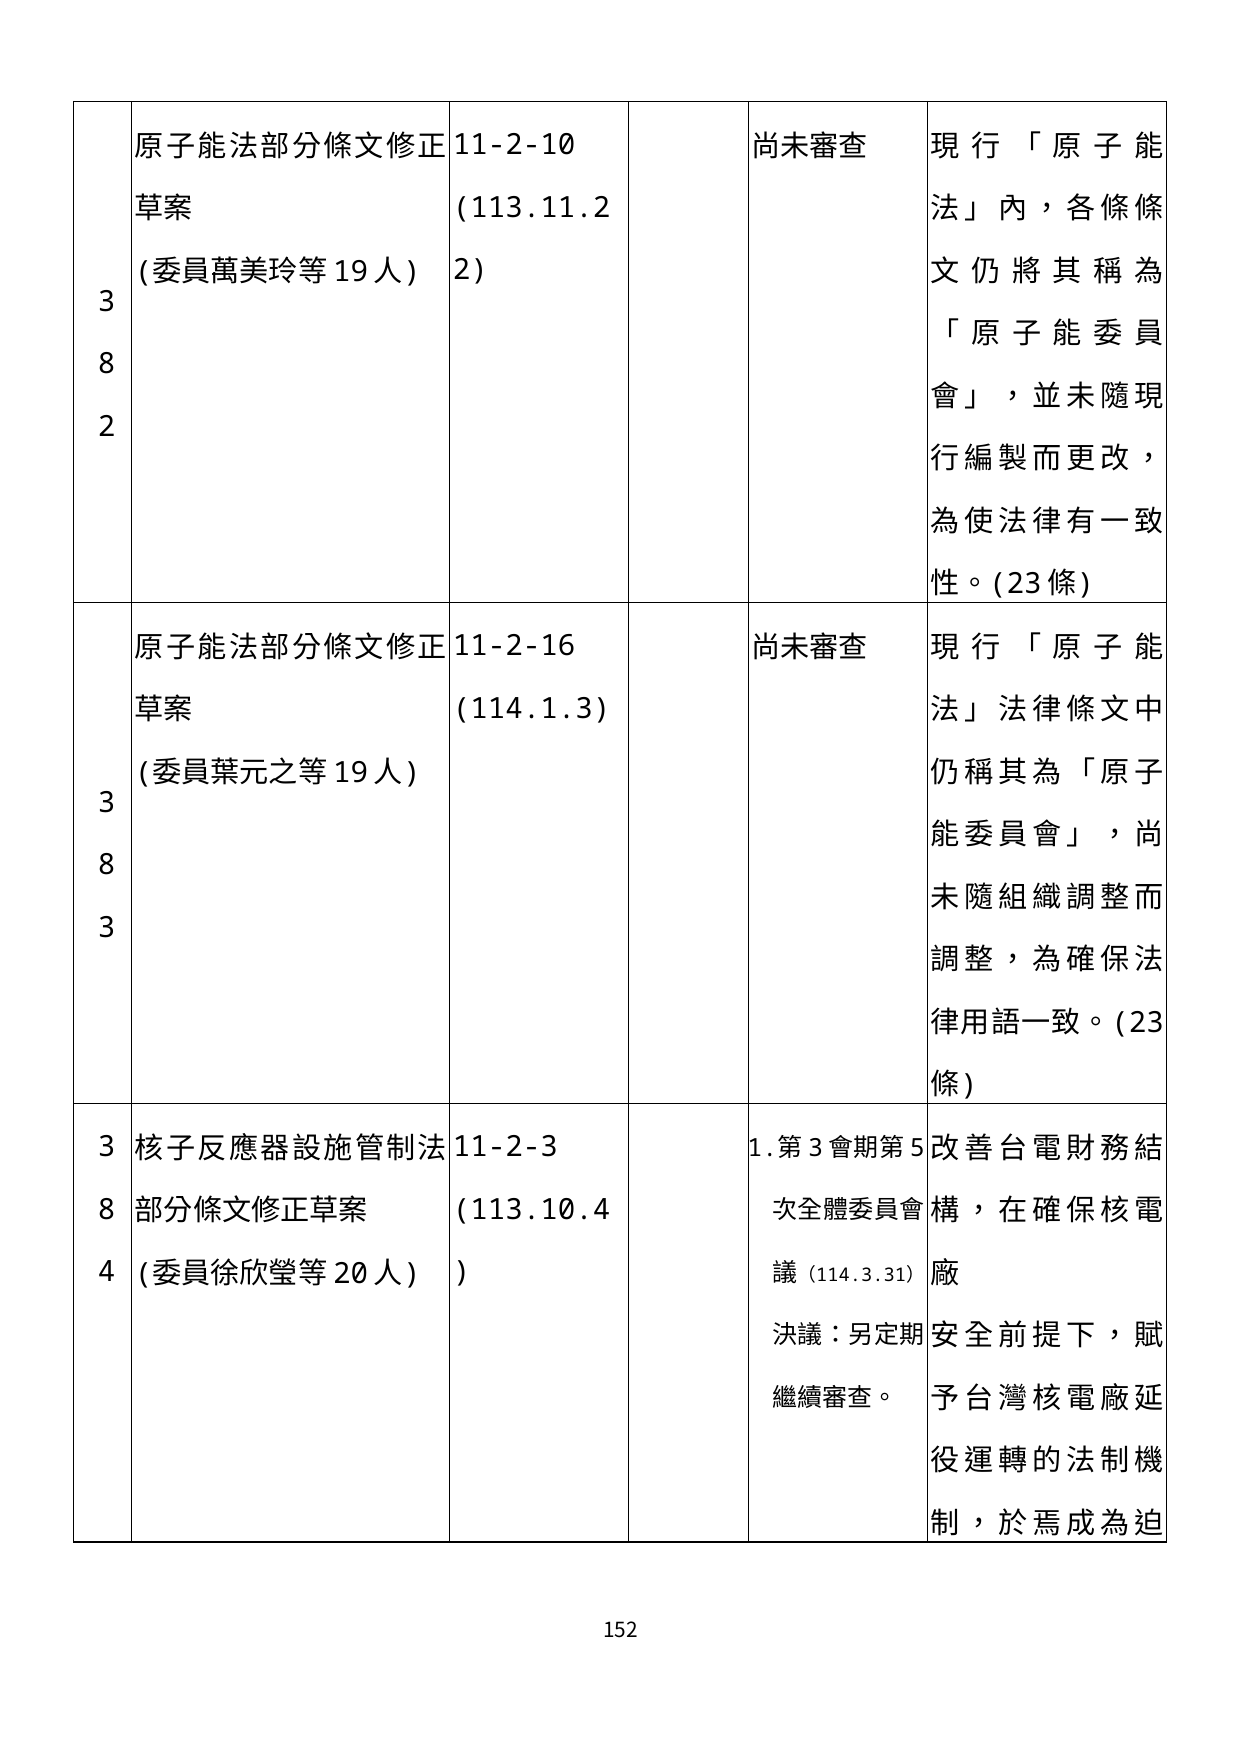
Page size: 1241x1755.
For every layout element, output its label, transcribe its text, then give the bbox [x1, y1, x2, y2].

table_cell 11-2-3 (113.10.4) [450, 1104, 628, 1541]
table_cell [629, 603, 748, 1103]
table_cell 1.第3會期第5次全體委員會議（114.3.31）決議：另定期繼續審查。 [749, 1104, 927, 1541]
table_cell 核子反應器設施管制法部分條文修正草案 (委員徐欣瑩等20人) [132, 1104, 449, 1541]
table_cell 原子能法部分條文修正草案 (委員葉元之等19人) [132, 603, 449, 1103]
table_cell 尚未審查 [749, 102, 927, 602]
table_cell [629, 102, 748, 602]
table_cell 11-2-10 (113.11.22) [450, 102, 628, 602]
table_cell [629, 1104, 748, 1541]
table_cell 改善台電財務結構，在確保核電廠 安全前提下，賦予台灣核電廠延役運轉的法制機制，於焉成為迫 [928, 1104, 1166, 1541]
table_cell 現行「原子能法」法律條文中仍稱其為「原子能委員會」，尚未隨組織調整而調整，為確保法律用語一致。(23條) [928, 603, 1166, 1103]
table_cell 現行「原子能法」內，各條條文仍將其稱為「原子能委員會」，並未隨現行編製而更改，為使法律有一致性。(23條) [928, 102, 1166, 602]
table_cell 11-2-16 (114.1.3) [450, 603, 628, 1103]
table_cell [74, 1104, 131, 1541]
table_cell 尚未審查 [749, 603, 927, 1103]
table_cell [74, 603, 131, 1103]
table_cell 原子能法部分條文修正草案 (委員萬美玲等19人) [132, 102, 449, 602]
table_cell [74, 102, 131, 602]
